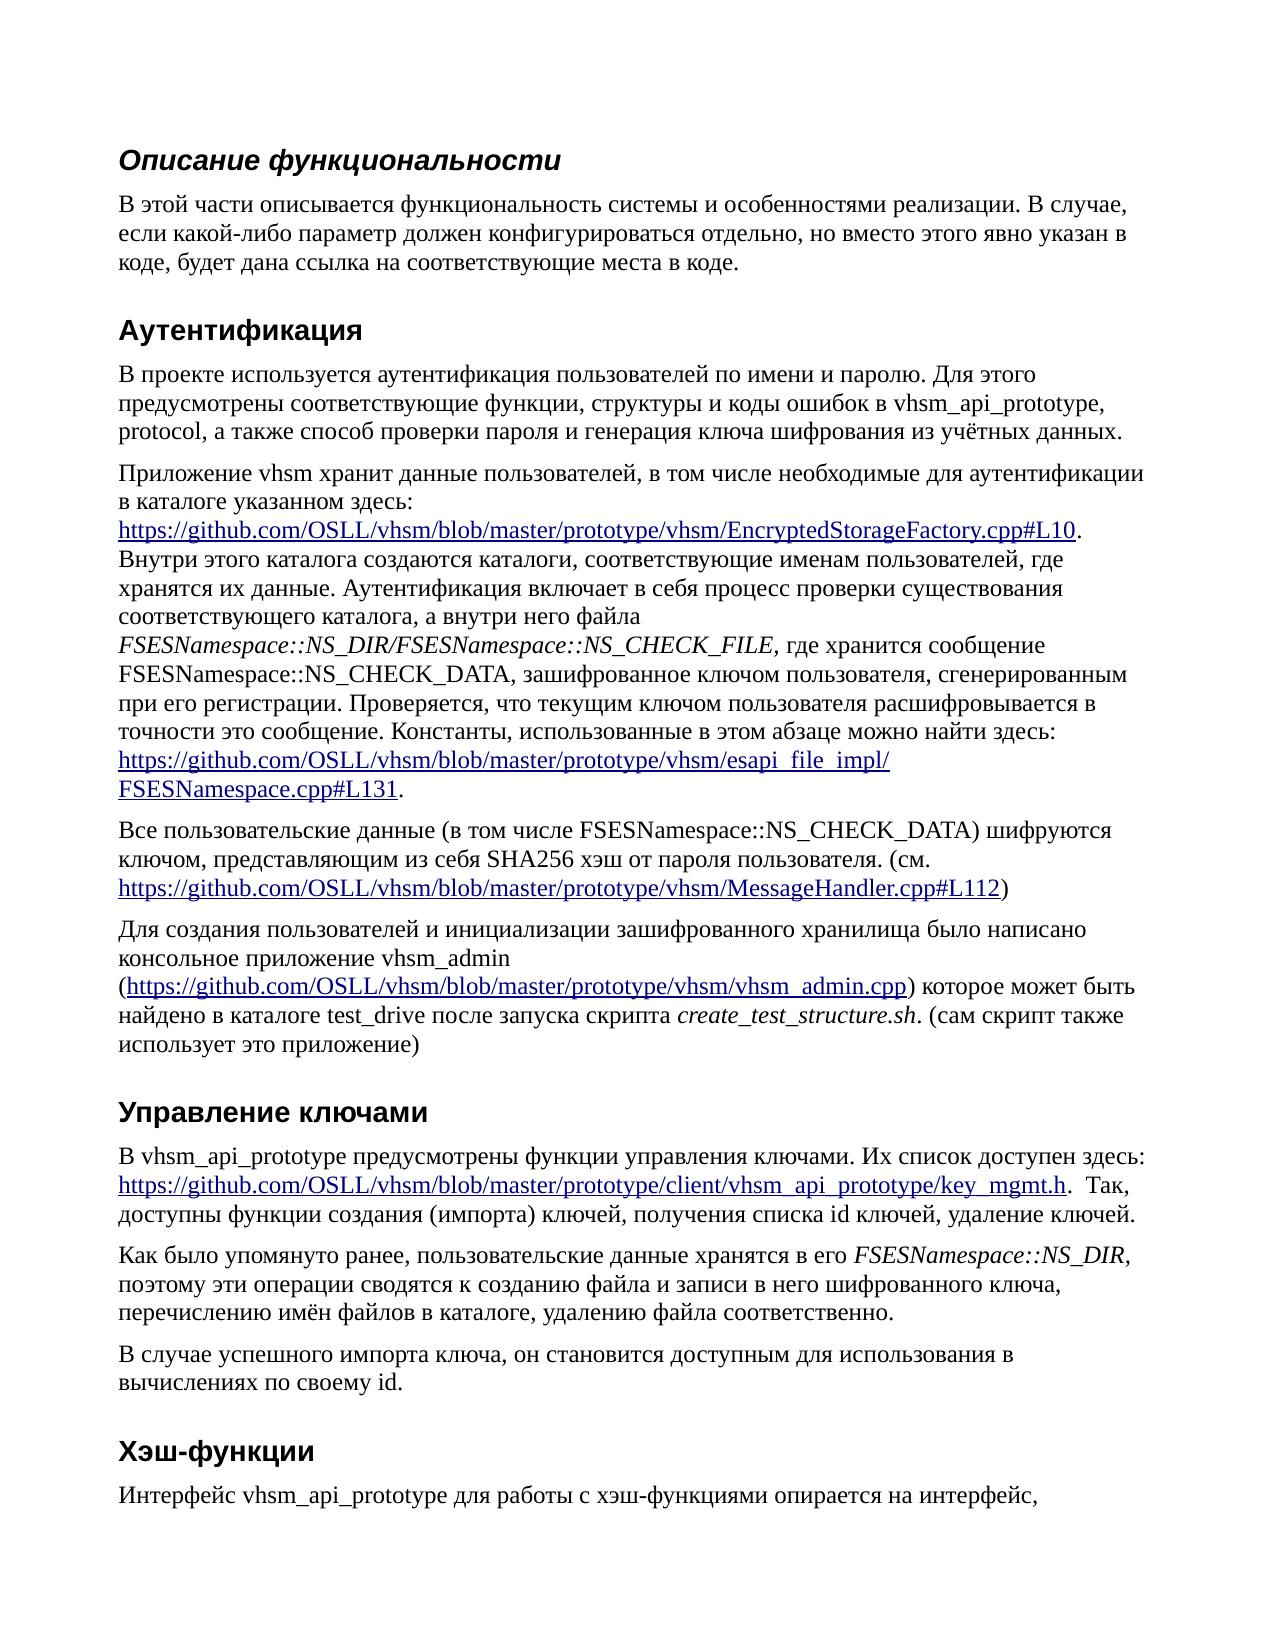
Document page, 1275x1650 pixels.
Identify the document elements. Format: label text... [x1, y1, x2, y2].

text В проекте используется аутентификация пользователей по имени и паролю. Для этого предусмотрены соответствующие функции, структуры и коды ошибок в vhsm_api_prototype, protocol, а также способ проверки пароля и генерация ключа шифрования из учётных данных. [118, 359, 1157, 445]
text В этой части описывается функциональность системы и особенностями реализации. В случае, если какой-либо параметр должен конфигурироваться отдельно, но вместо этого явно указан в коде, будет дана ссылка на соответствующие места в коде. [118, 189, 1157, 275]
text Как было упомянуто ранее, пользовательские данные хранятся в его FSESNamespace::NS_DIR, поэтому эти операции сводятся к созданию файла и записи в него шифрованного ключа, перечислению имён файлов в каталоге, удалению файла соответственно. [118, 1240, 1157, 1326]
text Все пользовательские данные (в том числе FSESNamespace::NS_CHECK_DATA) шифруются ключом, представляющим из себя SHA256 хэш от пароля пользователя. (см. https://github.com/OSLL/vhsm/blob/master/prototype/vhsm/MessageHandler.cpp#L112) [118, 815, 1157, 901]
subtitle Хэш-функции [118, 1434, 1157, 1467]
subtitle Описание функциональности [118, 143, 1157, 177]
text Интерфейс vhsm_api_prototype для работы с хэш-функциями опирается на интерфейс, [118, 1480, 1157, 1508]
subtitle Управление ключами [118, 1095, 1157, 1129]
text В vhsm_api_prototype предусмотрены функции управления ключами. Их список доступен здесь: https://github.com/OSLL/vhsm/blob/master/prototype/client/vhsm_api_prototype/key_mgmt.h. Так, доступны функции создания (импорта) ключей, получения списка id ключей, удаление ключей. [118, 1141, 1157, 1227]
text Для создания пользователей и инициализации зашифрованного хранилища было написано консольное приложение vhsm_admin (https://github.com/OSLL/vhsm/blob/master/prototype/vhsm/vhsm_admin.cpp) которое может быть найдено в каталоге test_drive после запуска скрипта create_test_structure.sh. (сам скрипт также использует это приложение) [118, 914, 1157, 1058]
text Приложение vhsm хранит данные пользователей, в том числе необходимые для аутентификации в каталоге указанном здесь: https://github.com/OSLL/vhsm/blob/master/prototype/vhsm/EncryptedStorageFactory.cpp#L10. Внутри этого каталога создаются каталоги, соответствующие именам пользователей, где хранятся их данные. Аутентификация включает в себя процесс проверки существования соответствующего каталога, а внутри него файла FSESNamespace::NS_DIR/FSESNamespace::NS_CHECK_FILE, где хранится сообщение FSESNamespace::NS_CHECK_DATA, зашифрованное ключом пользователя, сгенерированным при его регистрации. Проверяется, что текущим ключом пользователя расшифровывается в точности это сообщение. Константы, использованные в этом абзаце можно найти здесь: https://github.com/OSLL/vhsm/blob/master/prototype/vhsm/esapi_file_impl/FSESNamespace.cpp#L131. [118, 458, 1157, 803]
text В случае успешного импорта ключа, он становится доступным для использования в вычислениях по своему id. [118, 1339, 1157, 1396]
subtitle Аутентификация [118, 313, 1157, 346]
